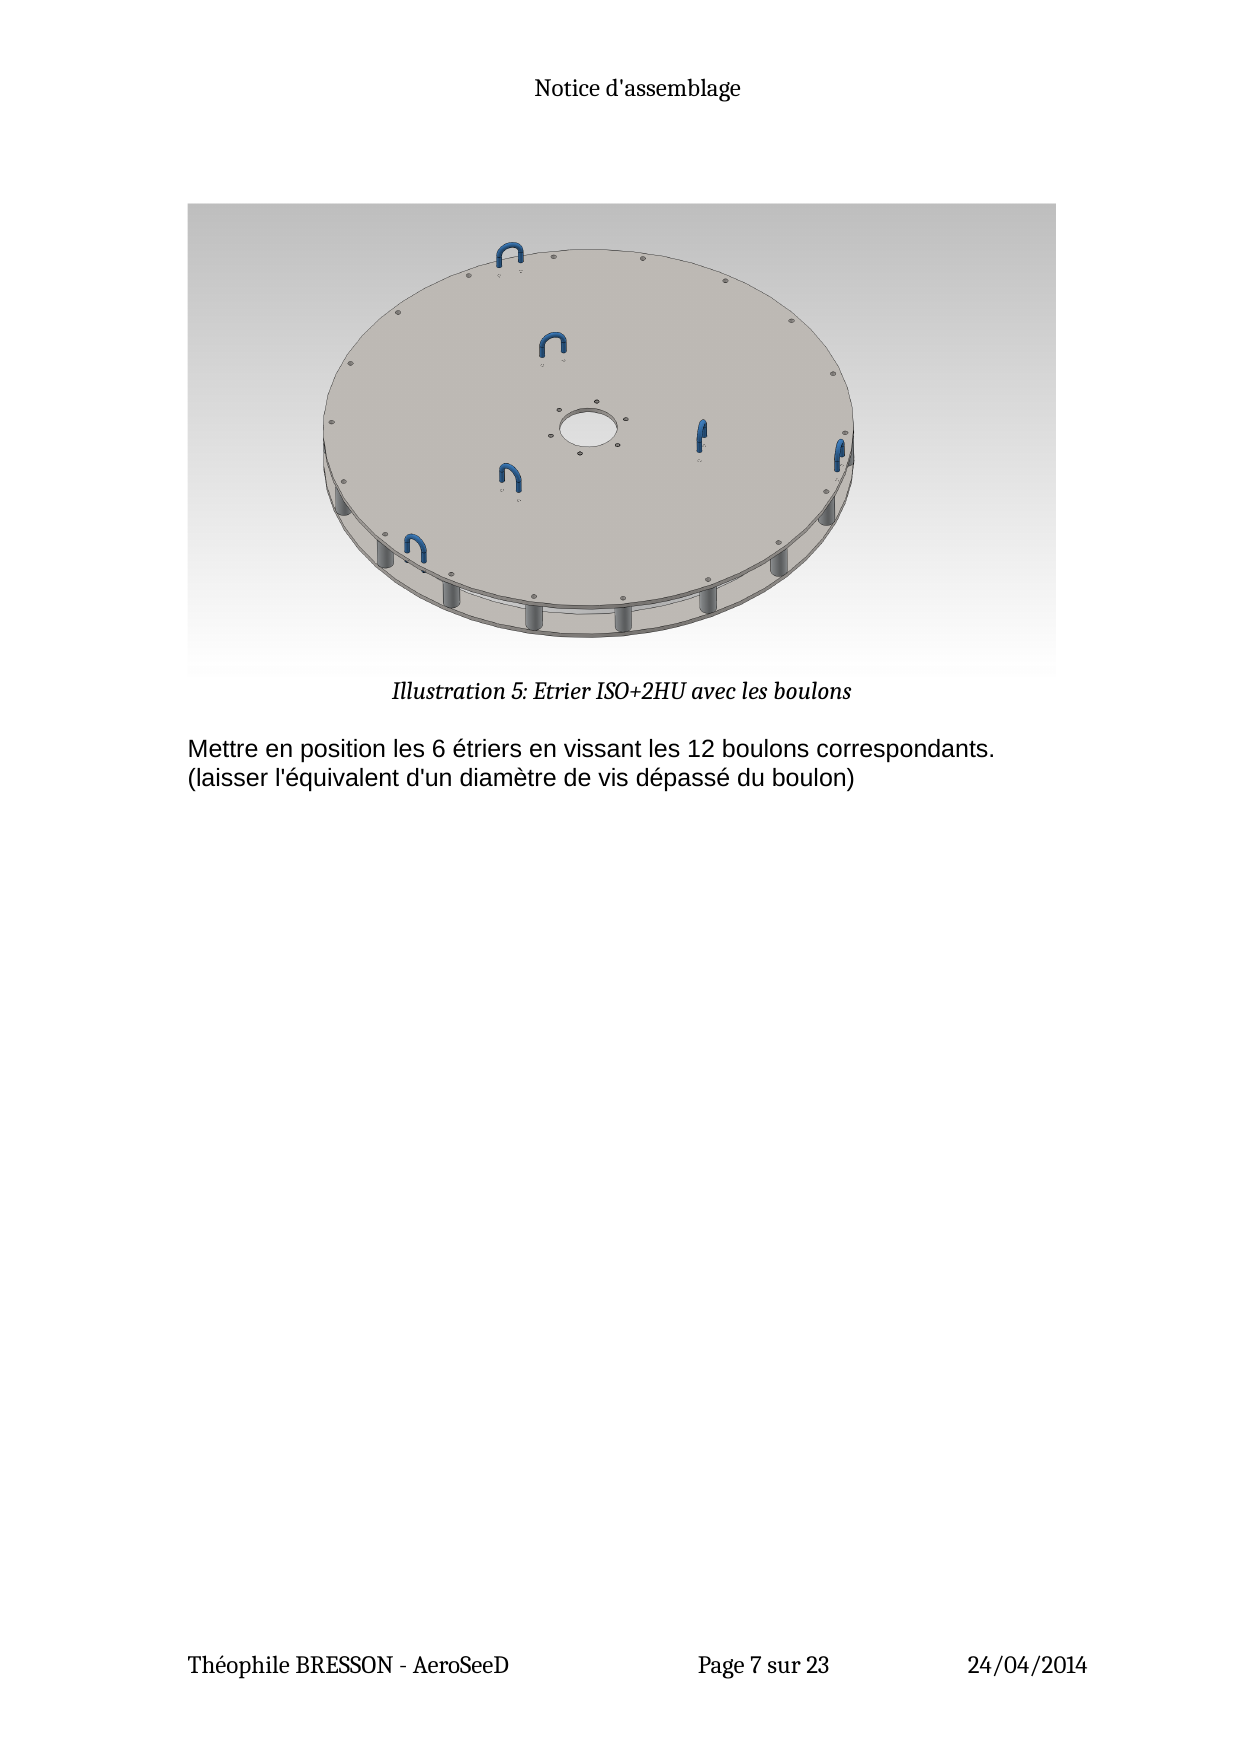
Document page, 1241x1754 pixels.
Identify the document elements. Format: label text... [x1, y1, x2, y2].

text (laisser l'équivalent d'un diamètre de vis dépassé du boulon) [187, 763, 1056, 792]
picture [187, 203, 1056, 677]
text Illustration 5: Etrier ISO+2HU avec les boulons [187, 677, 1056, 706]
text Mettre en position les 6 étriers en vissant les 12 boulons correspondants. [187, 734, 1056, 763]
